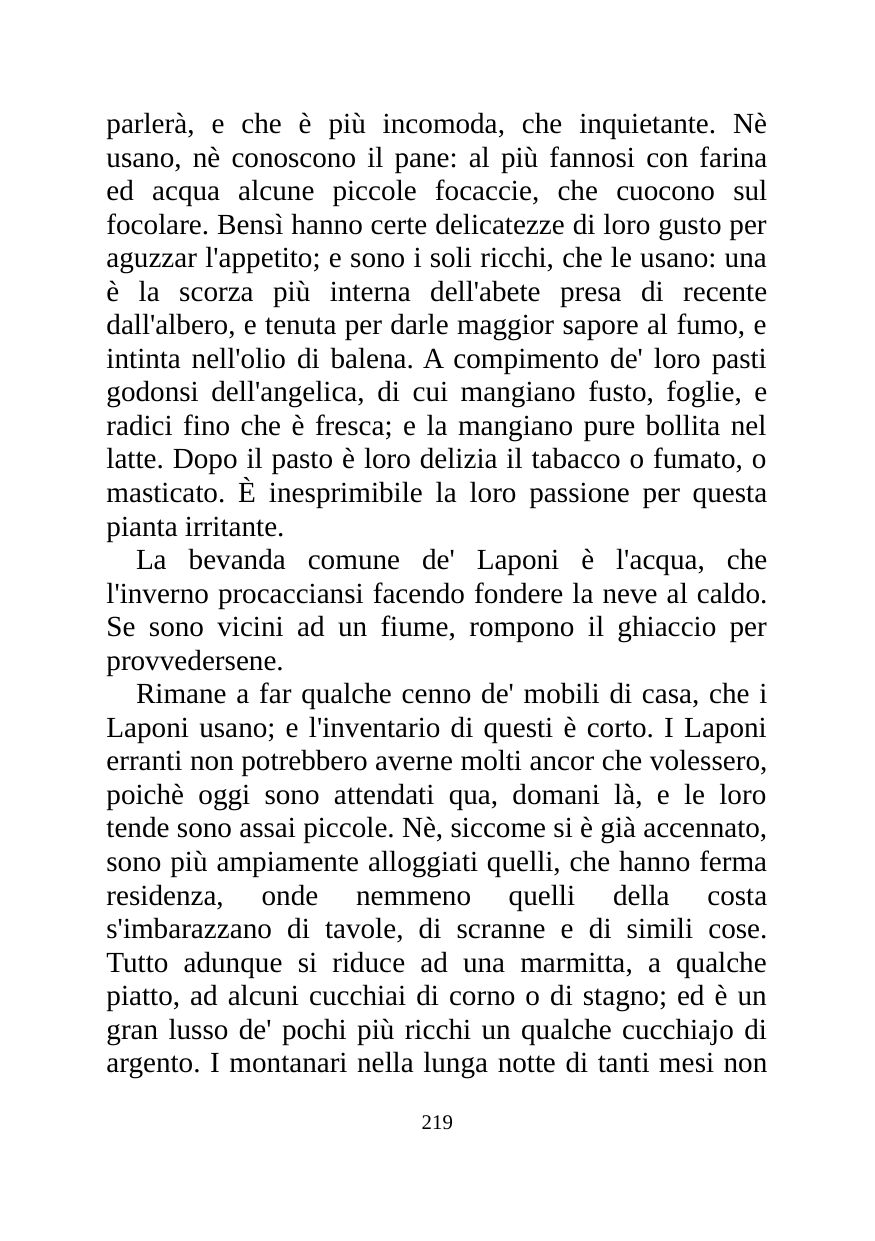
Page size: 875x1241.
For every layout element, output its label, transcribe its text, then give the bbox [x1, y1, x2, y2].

text parlerà, e che è più incomoda, che inquietante. Nè usano, nè conoscono il pane: al più fannosi con farina ed acqua alcune piccole focaccie, che cuocono sul focolare. Bensì hanno certe delicatezze di loro gusto per aguzzar l'appetito; e sono i soli ricchi, che le usano: una è la scorza più interna dell'abete presa di recente dall'albero, e tenuta per darle maggior sapore al fumo, e intinta nell'olio di balena. A compimento de' loro pasti godonsi dell'angelica, di cui mangiano fusto, foglie, e radici fino che è fresca; e la mangiano pure bollita nel latte. Dopo il pasto è loro delizia il tabacco o fumato, o masticato. È inesprimibile la loro passione per questa pianta irritante. [106, 106, 768, 542]
text Rimane a far qualche cenno de' mobili di casa, che i Laponi usano; e l'inventario di questi è corto. I Laponi erranti non potrebbero averne molti ancor che volessero, poichè oggi sono attendati qua, domani là, e le loro tende sono assai piccole. Nè, siccome si è già accennato, sono più ampiamente alloggiati quelli, che hanno ferma residenza, onde nemmeno quelli della costa s'imbarazzano di tavole, di scranne e di simili cose. Tutto adunque si riduce ad una marmitta, a qualche piatto, ad alcuni cucchiai di corno o di stagno; ed è un gran lusso de' pochi più ricchi un qualche cucchiajo di argento. I montanari nella lunga notte di tanti mesi non [106, 676, 768, 1079]
text La bevanda comune de' Laponi è l'acqua, che l'inverno procacciansi facendo fondere la neve al caldo. Se sono vicini ad un fiume, rompono il ghiaccio per provvedersene. [106, 542, 768, 676]
